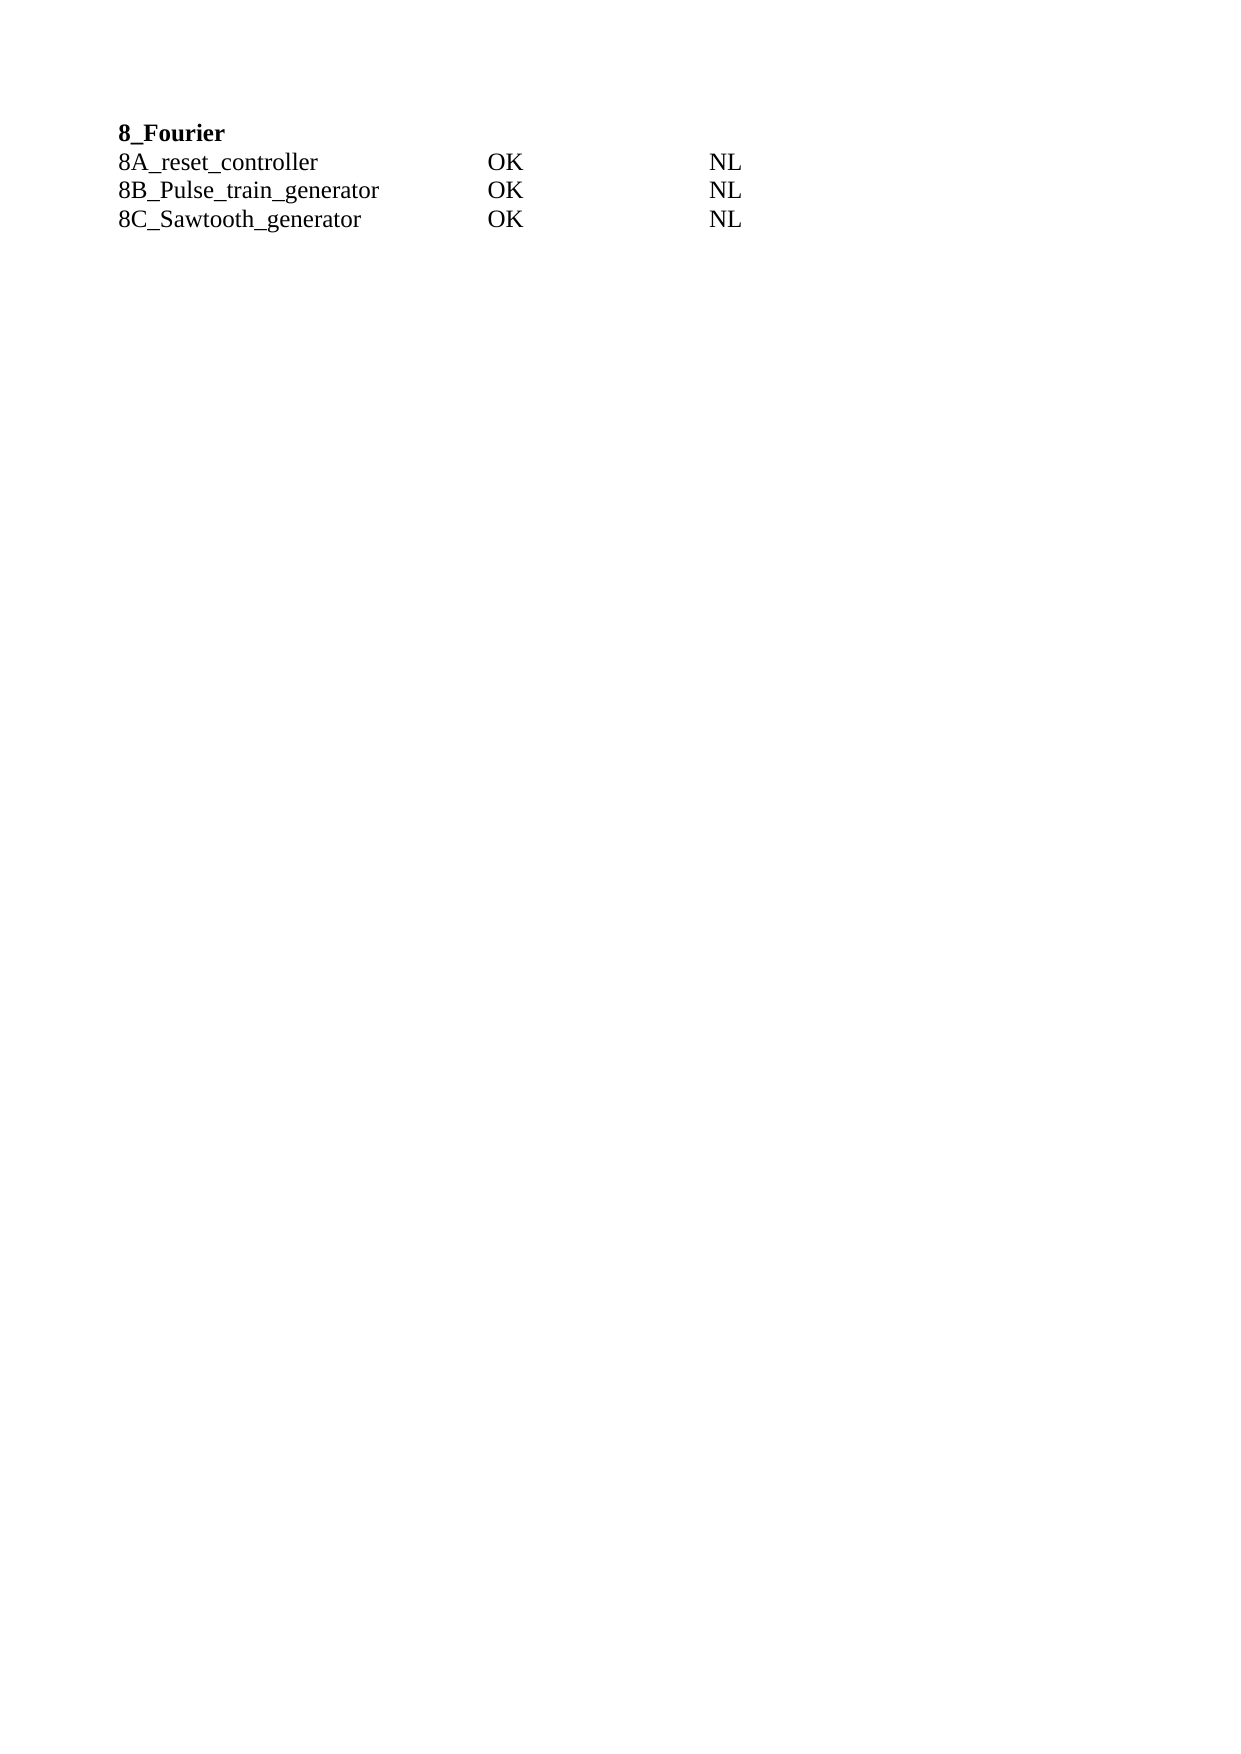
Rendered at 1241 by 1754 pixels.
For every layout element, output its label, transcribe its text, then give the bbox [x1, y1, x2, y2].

text 8B_Pulse_train_generator OK NL [118, 176, 1122, 204]
text 8C_Sawtooth_generator OK NL [118, 204, 1122, 233]
text 8_Fourier [118, 118, 1122, 147]
text 8A_reset_controller OK NL [118, 147, 1122, 176]
